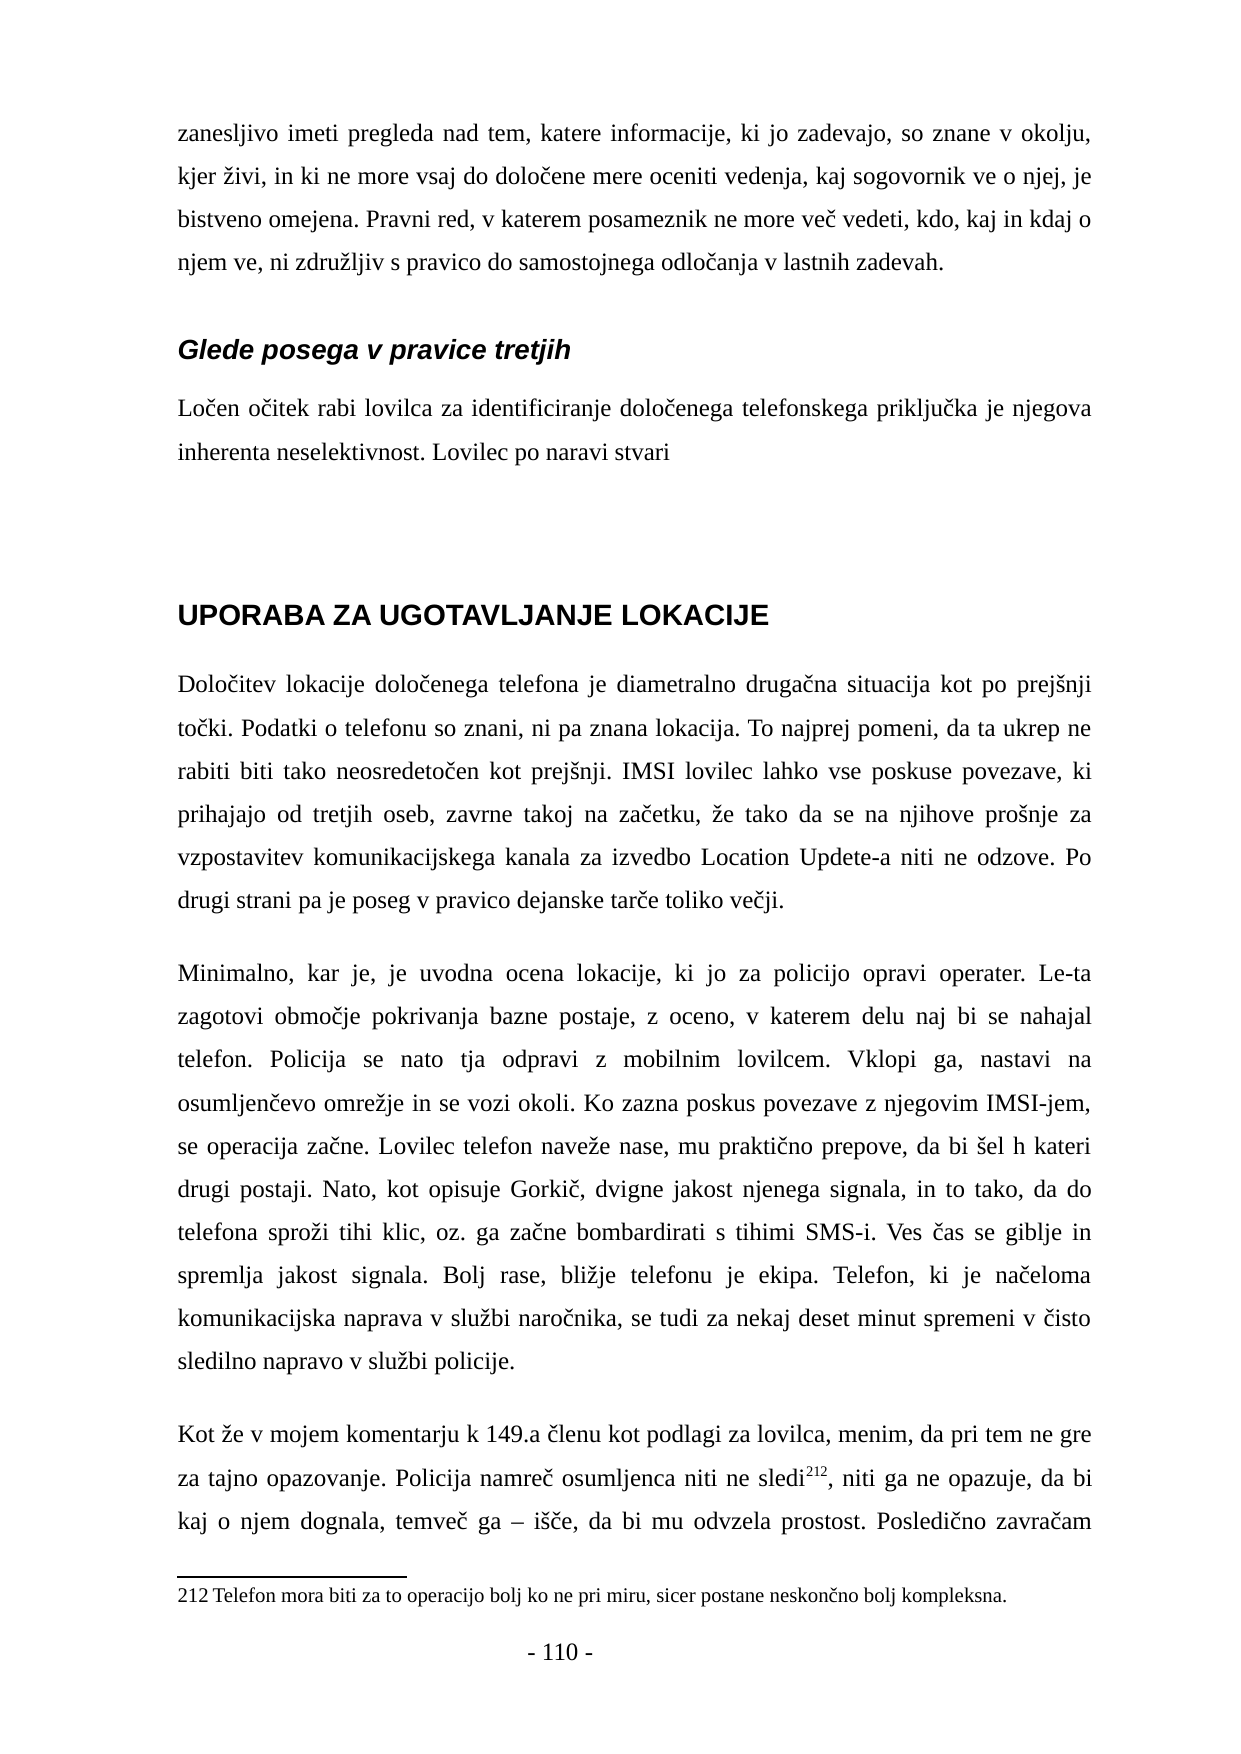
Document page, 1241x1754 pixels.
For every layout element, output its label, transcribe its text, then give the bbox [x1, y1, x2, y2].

text zanesljivo imeti pregleda nad tem, katere informacije, ki jo zadevajo, so znane v okolju, kjer živi, in ki ne more vsaj do določene mere oceniti vedenja, kaj sogovornik ve o njej, je bistveno omejena. Pravni red, v katerem posameznik ne more več vedeti, kdo, kaj in kdaj o njem ve, ni združljiv s pravico do samostojnega odločanja v lastnih zadevah. [177, 118, 1093, 276]
text Določitev lokacije določenega telefona je diametralno drugačna situacija kot po prejšnji točki. Podatki o telefonu so znani, ni pa znana lokacija. To najprej pomeni, da ta ukrep ne rabiti biti tako neosredetočen kot prejšnji. IMSI lovilec lahko vse poskuse povezave, ki prihajajo od tretjih oseb, zavrne takoj na začetku, že tako da se na njihove prošnje za vzpostavitev komunikacijskega kanala za izvedbo Location Updete-a niti ne odzove. Po drugi strani pa je poseg v pravico dejanske tarče toliko večji. [177, 669, 1093, 914]
text Minimalno, kar je, je uvodna ocena lokacije, ki jo za policijo opravi operater. Le-ta zagotovi območje pokrivanja bazne postaje, z oceno, v katerem delu naj bi se nahajal telefon. Policija se nato tja odpravi z mobilnim lovilcem. Vklopi ga, nastavi na osumljenčevo omrežje in se vozi okoli. Ko zazna poskus povezave z njegovim IMSI-jem, se operacija začne. Lovilec telefon naveže nase, mu praktično prepove, da bi šel h kateri drugi postaji. Nato, kot opisuje Gorkič, dvigne jakost njenega signala, in to tako, da do telefona sproži tihi klic, oz. ga začne bombardirati s tihimi SMS-i. Ves čas se giblje in spremlja jakost signala. Bolj rase, bližje telefonu je ekipa. Telefon, ki je načeloma komunikacijska naprava v službi naročnika, se tudi za nekaj deset minut spremeni v čisto sledilno napravo v službi policije. [177, 958, 1093, 1375]
text Ločen očitek rabi lovilca za identificiranje določenega telefonskega priključka je njegova inherenta neselektivnost. Lovilec po naravi stvari [177, 393, 1093, 465]
text Kot že v mojem komentarju k 149.a členu kot podlagi za lovilca, menim, da pri tem ne gre za tajno opazovanje. Policija namreč osumljenca niti ne sledi, niti ga ne opazuje, da bi kaj o njem dognala, temveč ga – išče, da bi mu odvzela prostost. Posledično zavračam [177, 1419, 1093, 1534]
subtitle Glede posega v pravice tretjih [177, 333, 1093, 365]
text Telefon mora biti za to operacijo bolj ko ne pri miru, sicer postane neskončno bolj kompleksna. [177, 1583, 1093, 1607]
subtitle Uporaba za ugotavljanje lokacije [177, 598, 1093, 632]
